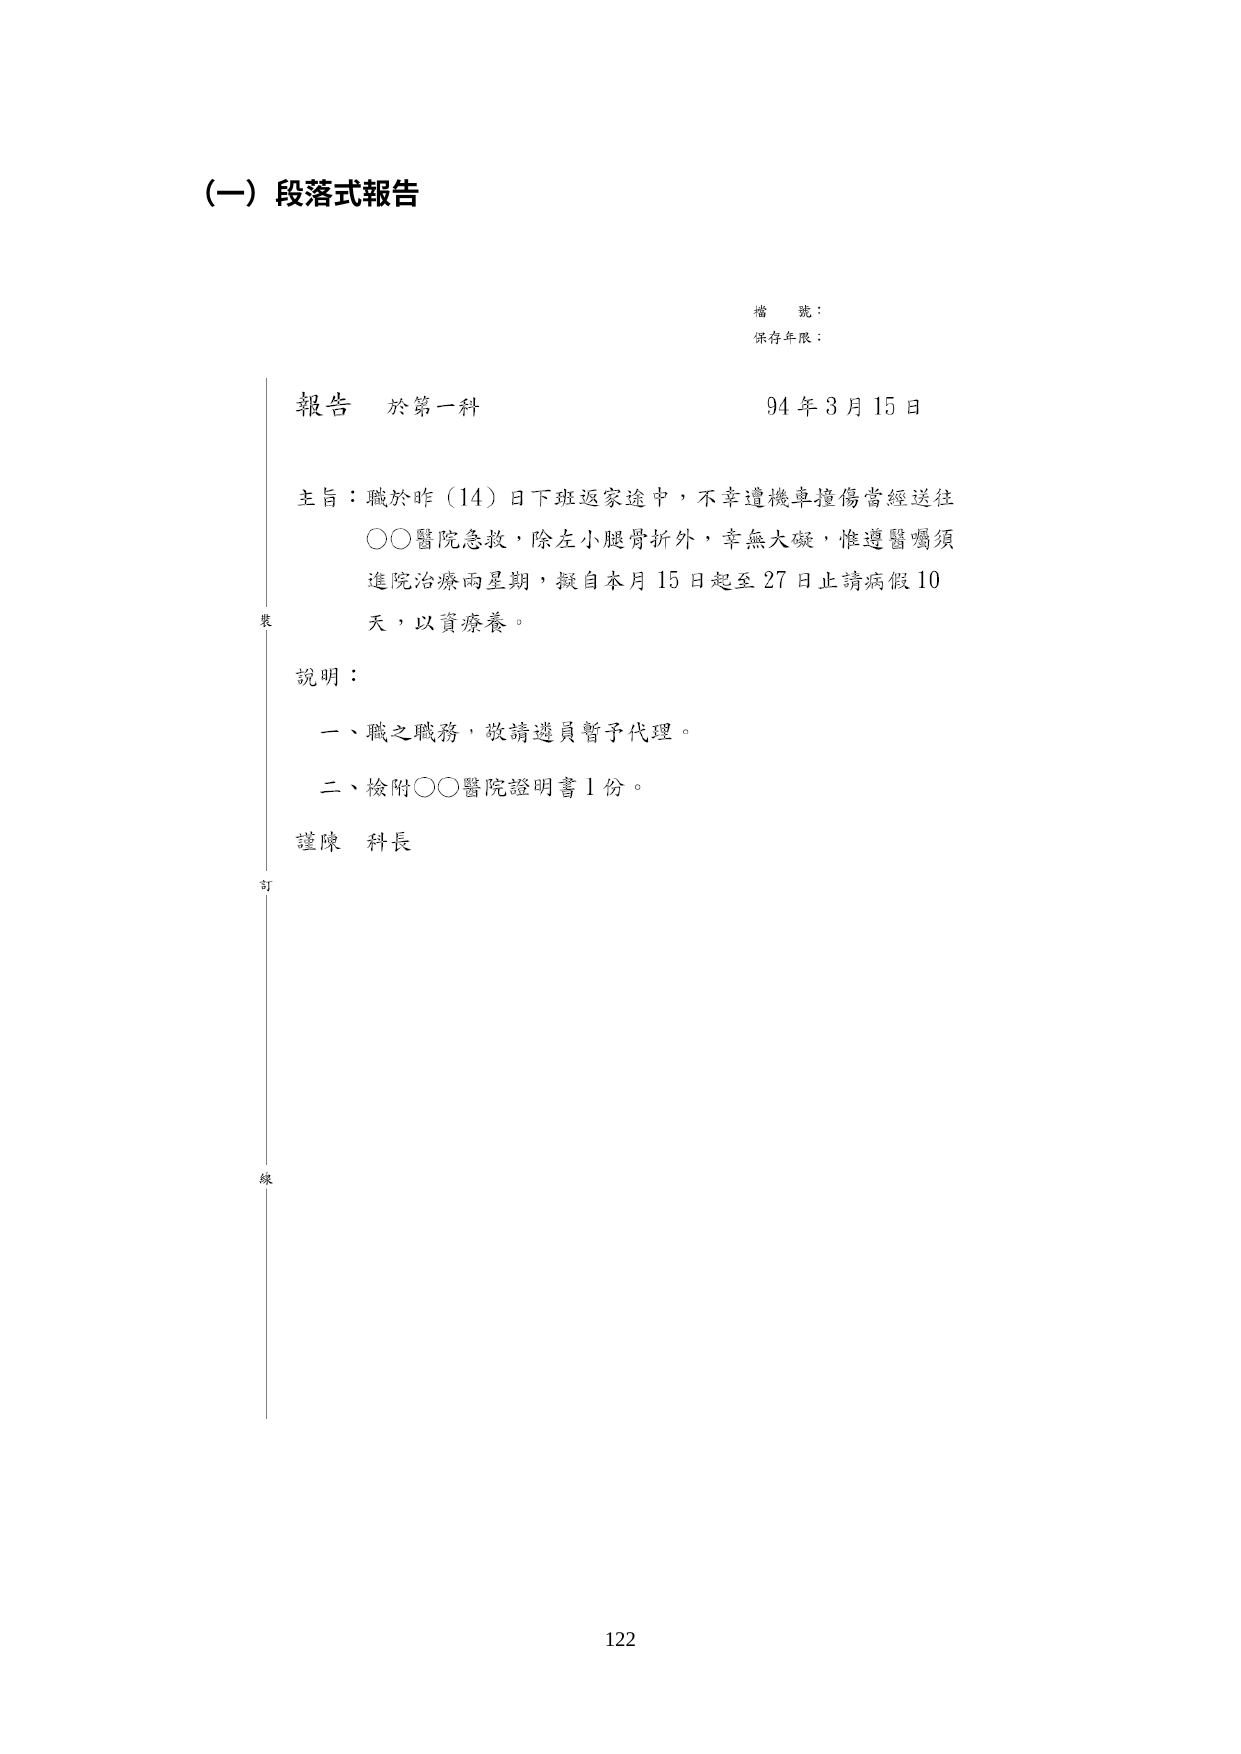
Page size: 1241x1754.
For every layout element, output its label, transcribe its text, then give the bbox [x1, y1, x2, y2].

picture [187, 278, 1053, 1439]
subtitle （一）段落式報告 [187, 150, 1053, 233]
